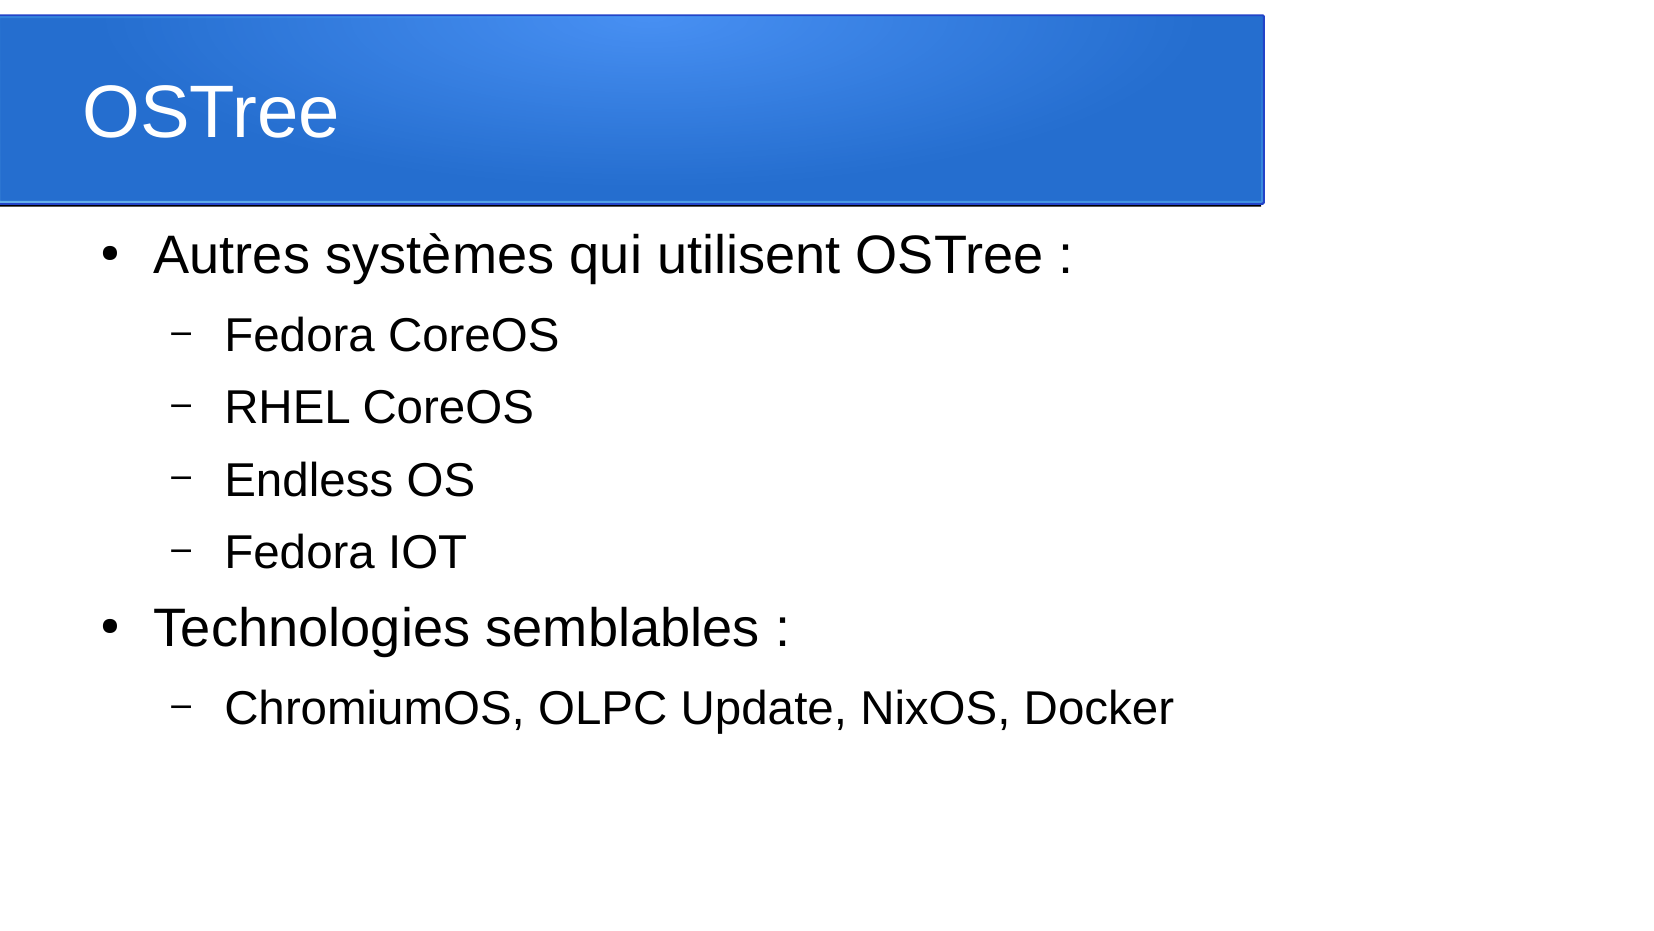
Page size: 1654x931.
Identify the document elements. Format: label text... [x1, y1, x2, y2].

list Autres systèmes qui utilisent OSTree : Fedora CoreOS RHEL CoreOS Endless OS Fedora IOT Technologies semblables : ChromiumOS, OLPC Update, NixOS, Docker [82, 224, 1571, 764]
title OSTree [82, 35, 1235, 189]
